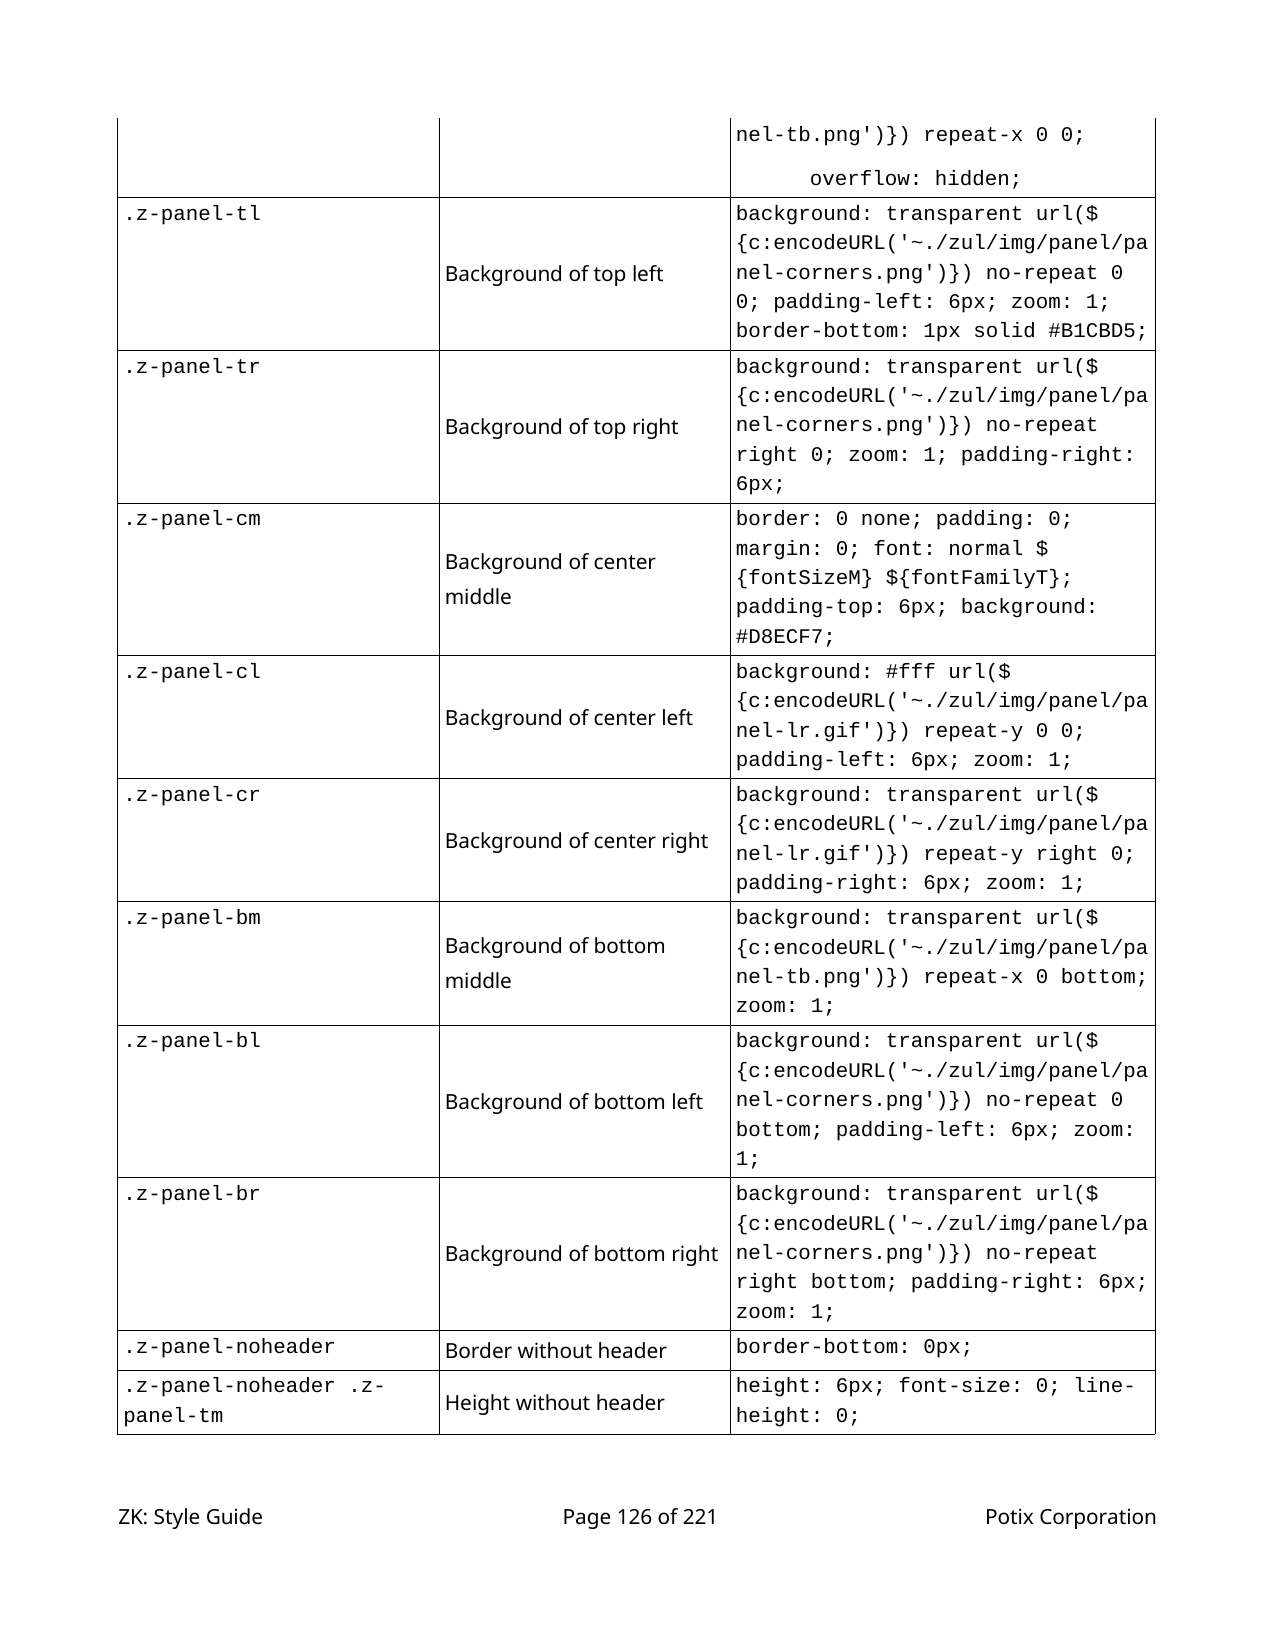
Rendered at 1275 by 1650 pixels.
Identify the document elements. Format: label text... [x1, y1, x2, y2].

table_cell background: transparent url(${c:encodeURL('~./zul/img/panel/panel-tb.png')}) repeat-x 0 bottom; zoom: 1; [731, 902, 1155, 1025]
table_cell .z-panel-cl [118, 656, 439, 778]
table_cell Background of center middle [440, 504, 730, 655]
table_cell background: transparent url(${c:encodeURL('~./zul/img/panel/panel-corners.png')}) no-repeat right bottom; padding-right: 6px; zoom: 1; [731, 1178, 1155, 1330]
table_cell [118, 118, 439, 197]
table_cell border: 0 none; padding: 0; margin: 0; font: normal ${fontSizeM} ${fontFamilyT}; padding-top: 6px; background: #D8ECF7; [731, 504, 1155, 655]
table_cell Height without header [440, 1371, 730, 1434]
table_cell .z-panel-bl [118, 1026, 439, 1177]
table_cell Border without header [440, 1331, 730, 1370]
table_cell Background of bottom middle [440, 902, 730, 1025]
table_cell Background of bottom right [440, 1178, 730, 1330]
table_cell .z-panel-cr [118, 779, 439, 901]
table_cell .z-panel-br [118, 1178, 439, 1330]
table_cell .z-panel-bm [118, 902, 439, 1025]
table_cell .z-panel-noheader [118, 1331, 439, 1370]
table_cell height: 6px; font-size: 0; line-height: 0; [731, 1371, 1155, 1434]
table_cell .z-panel-noheader .z-panel-tm [118, 1371, 439, 1434]
table_cell Background of center left [440, 656, 730, 778]
table_cell Background of top left [440, 198, 730, 350]
table_cell .z-panel-tr [118, 351, 439, 503]
table_cell Background of bottom left [440, 1026, 730, 1177]
table_cell background: transparent url(${c:encodeURL('~./zul/img/panel/panel-corners.png')}) no-repeat 0 bottom; padding-left: 6px; zoom: 1; [731, 1026, 1155, 1177]
table_cell nel-tb.png')}) repeat-x 0 0; overflow: hidden; [731, 118, 1155, 197]
table_cell background: transparent url(${c:encodeURL('~./zul/img/panel/panel-lr.gif')}) repeat-y right 0; padding-right: 6px; zoom: 1; [731, 779, 1155, 901]
table_cell border-bottom: 0px; [731, 1331, 1155, 1370]
table_cell Background of center right [440, 779, 730, 901]
table_cell background: transparent url(${c:encodeURL('~./zul/img/panel/panel-corners.png')}) no-repeat right 0; zoom: 1; padding-right: 6px; [731, 351, 1155, 503]
table_cell [440, 118, 730, 197]
table_cell Background of top right [440, 351, 730, 503]
table_cell .z-panel-tl [118, 198, 439, 350]
table_cell background: transparent url(${c:encodeURL('~./zul/img/panel/panel-corners.png')}) no-repeat 0 0; padding-left: 6px; zoom: 1; border-bottom: 1px solid #B1CBD5; [731, 198, 1155, 350]
table_cell background: #fff url(${c:encodeURL('~./zul/img/panel/panel-lr.gif')}) repeat-y 0 0; padding-left: 6px; zoom: 1; [731, 656, 1155, 778]
table_cell .z-panel-cm [118, 504, 439, 655]
